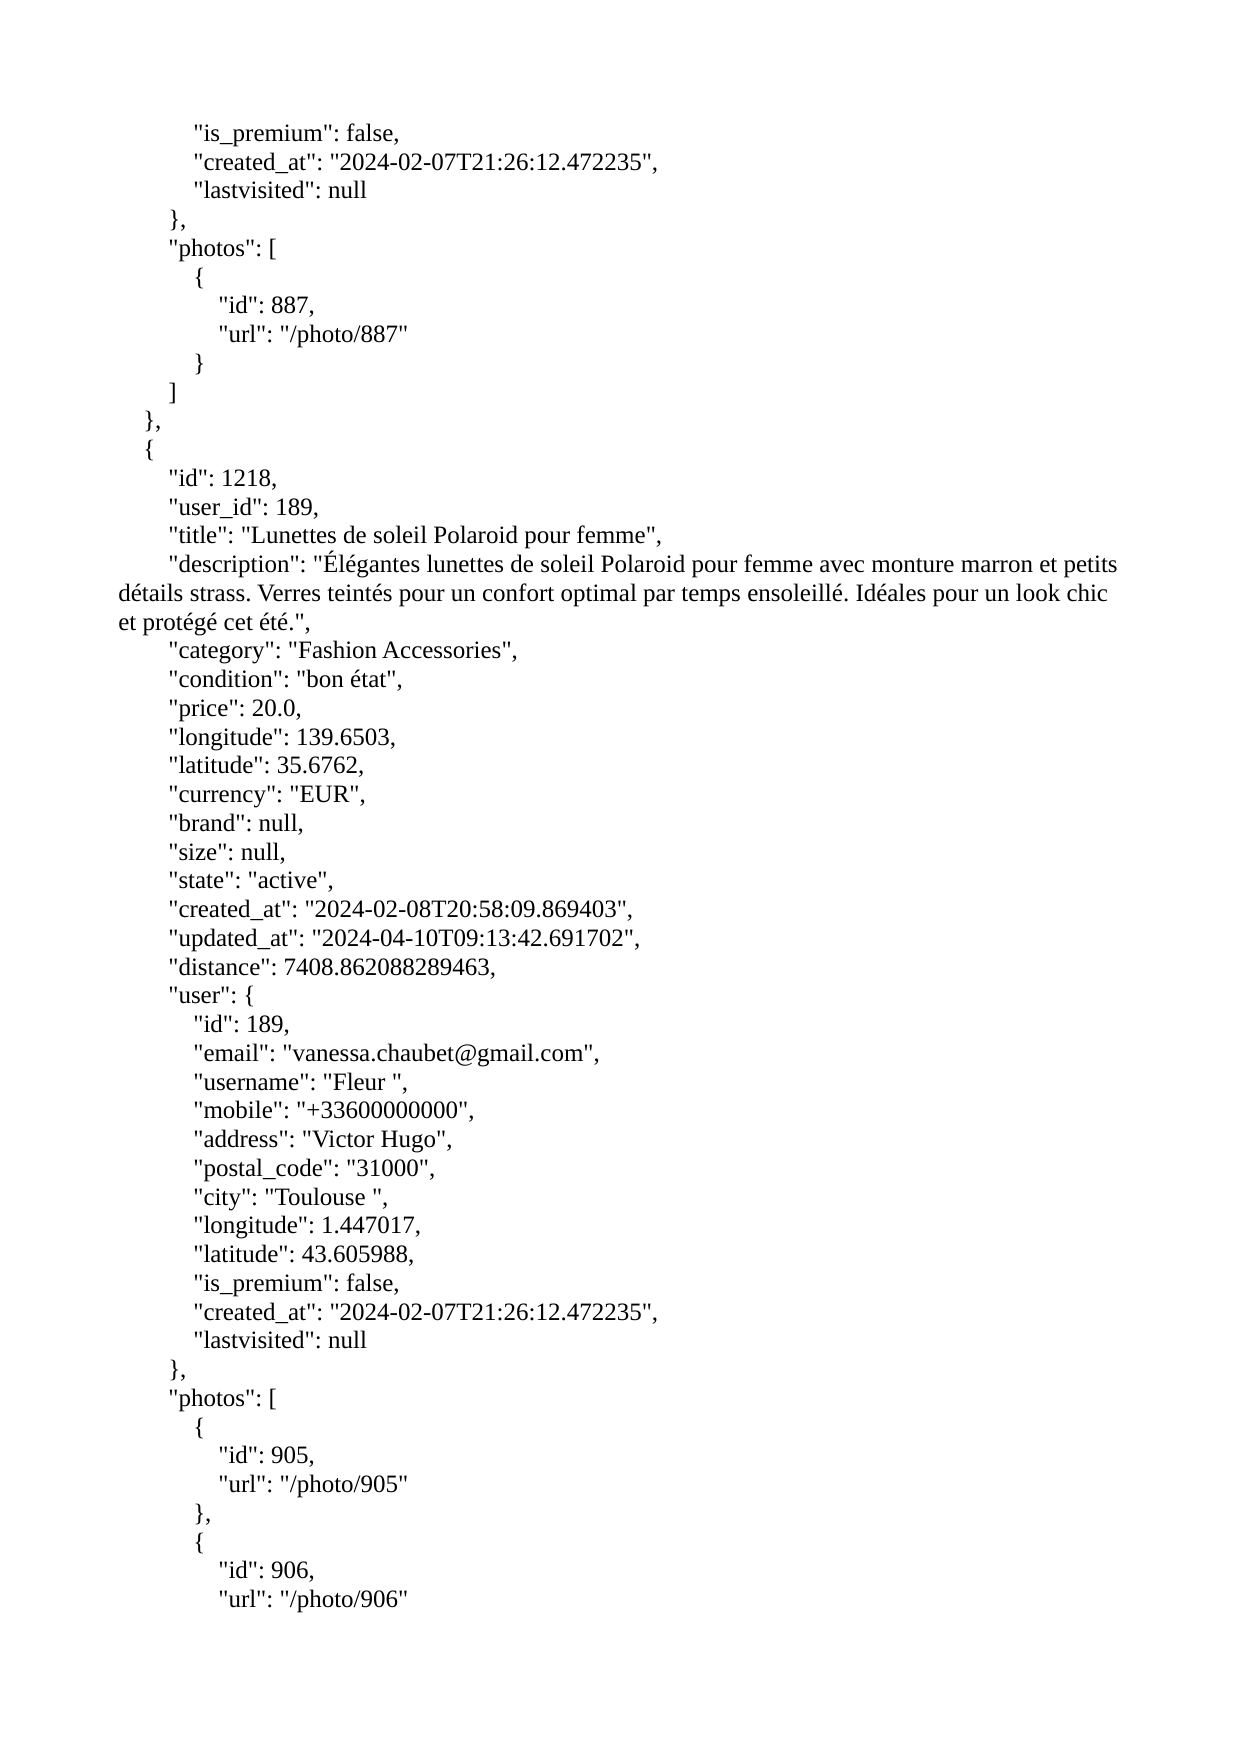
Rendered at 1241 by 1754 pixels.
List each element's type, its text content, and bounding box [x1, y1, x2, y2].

text "description": "Élégantes lunettes de soleil Polaroid pour femme avec monture marron et petits détails strass. Verres teintés pour un confort optimal par temps ensoleillé. Idéales pour un look chic et protégé cet été.", [118, 549, 1122, 636]
text "id": 189, [118, 1009, 1122, 1038]
text "created_at": "2024-02-08T20:58:09.869403", [118, 894, 1122, 923]
text "id": 887, [118, 291, 1122, 319]
text "size": null, [118, 837, 1122, 866]
text "latitude": 35.6762, [118, 751, 1122, 779]
text "category": "Fashion Accessories", [118, 636, 1122, 664]
text "price": 20.0, [118, 693, 1122, 722]
text "photos": [ [118, 1383, 1122, 1412]
text "user": { [118, 981, 1122, 1009]
text ] [118, 377, 1122, 406]
text { [118, 434, 1122, 463]
text "created_at": "2024-02-07T21:26:12.472235", [118, 147, 1122, 176]
text "email": "vanessa.chaubet@gmail.com", [118, 1038, 1122, 1067]
text "is_premium": false, [118, 118, 1122, 147]
text "longitude": 139.6503, [118, 722, 1122, 751]
text "postal_code": "31000", [118, 1153, 1122, 1182]
text "id": 906, [118, 1556, 1122, 1584]
text "url": "/photo/887" [118, 319, 1122, 348]
text "brand": null, [118, 808, 1122, 837]
text "updated_at": "2024-04-10T09:13:42.691702", [118, 923, 1122, 952]
text "url": "/photo/906" [118, 1584, 1122, 1613]
text { [118, 1527, 1122, 1556]
text "is_premium": false, [118, 1268, 1122, 1297]
text "id": 905, [118, 1441, 1122, 1469]
text "distance": 7408.862088289463, [118, 952, 1122, 981]
text "created_at": "2024-02-07T21:26:12.472235", [118, 1297, 1122, 1326]
text }, [118, 204, 1122, 233]
text }, [118, 406, 1122, 434]
text "address": "Victor Hugo", [118, 1124, 1122, 1153]
text { [118, 1412, 1122, 1441]
text "user_id": 189, [118, 492, 1122, 521]
text "username": "Fleur ", [118, 1067, 1122, 1096]
text "id": 1218, [118, 463, 1122, 492]
text "city": "Toulouse ", [118, 1182, 1122, 1211]
text "lastvisited": null [118, 1326, 1122, 1354]
text "condition": "bon état", [118, 664, 1122, 693]
text } [118, 348, 1122, 377]
text "photos": [ [118, 233, 1122, 262]
text }, [118, 1354, 1122, 1383]
text "url": "/photo/905" [118, 1469, 1122, 1498]
text "lastvisited": null [118, 176, 1122, 204]
text "latitude": 43.605988, [118, 1239, 1122, 1268]
text "longitude": 1.447017, [118, 1211, 1122, 1239]
text "state": "active", [118, 866, 1122, 894]
text "mobile": "+33600000000", [118, 1096, 1122, 1124]
text "title": "Lunettes de soleil Polaroid pour femme", [118, 521, 1122, 549]
text { [118, 262, 1122, 291]
text }, [118, 1498, 1122, 1527]
text "currency": "EUR", [118, 779, 1122, 808]
